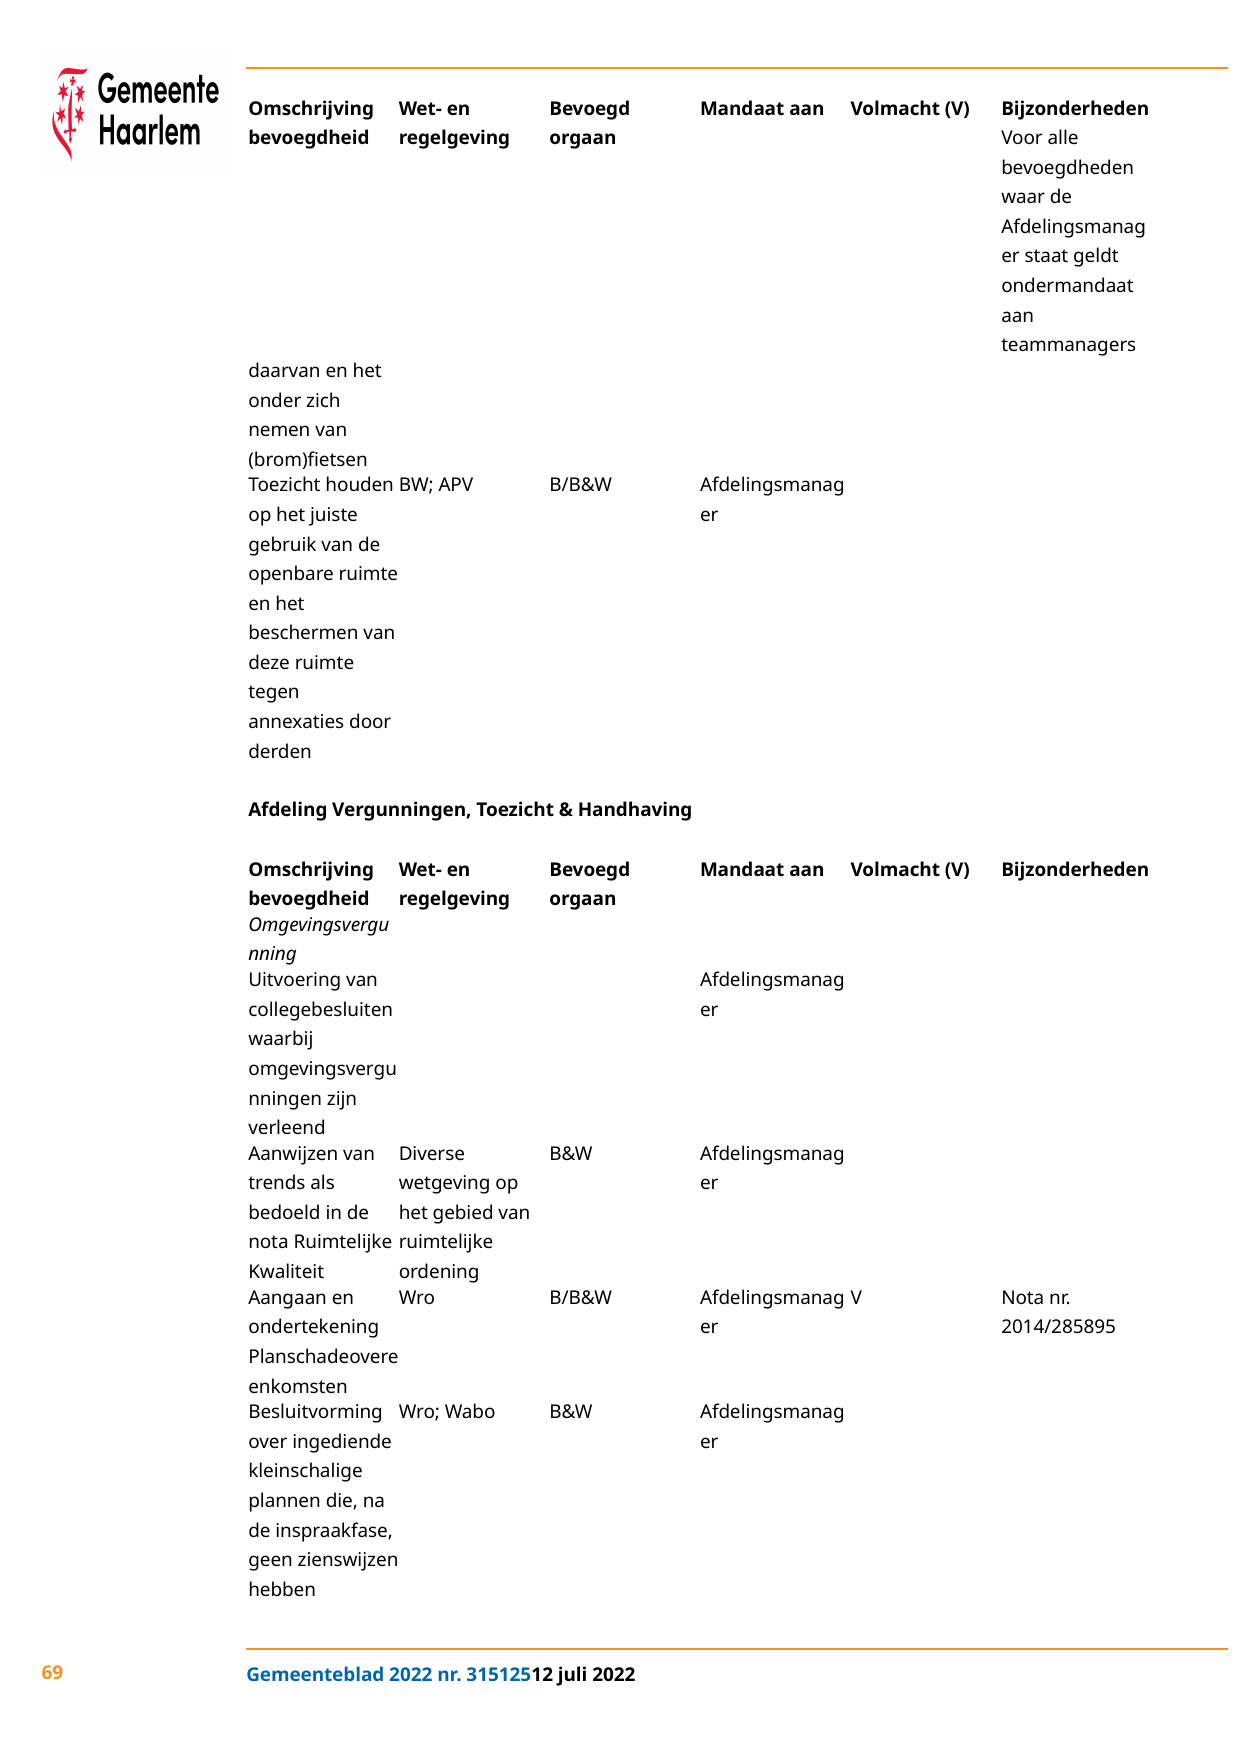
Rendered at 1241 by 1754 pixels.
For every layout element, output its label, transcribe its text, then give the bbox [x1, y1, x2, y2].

table_cell Besluitvorming over ingediende kleinschalige plannen die, na de inspraakfase, geen zienswijzen hebben [248, 1399, 398, 1602]
table_cell B&W [549, 1140, 700, 1284]
table_cell [1001, 1140, 1152, 1284]
table_cell Omgevingsvergunning [248, 911, 398, 966]
table_cell [549, 966, 700, 1140]
table_header Mandaat aan [700, 856, 850, 911]
table_header Bevoegd orgaan [549, 856, 700, 911]
table_cell Aanwijzen van trends als bedoeld in de nota Ruimtelijke Kwaliteit [248, 1140, 398, 1284]
table_cell B&W [549, 1399, 700, 1602]
table_cell [549, 357, 700, 472]
table_cell Wro [399, 1284, 549, 1398]
table_cell [1001, 966, 1152, 1140]
table_header Volmacht (V) [850, 856, 1001, 911]
table_cell [700, 357, 850, 472]
table_header Bijzonderheden Voor alle bevoegdheden waar de Afdelingsmanager staat geldt ondermandaat aan teammanagers [1001, 95, 1152, 357]
table_header Wet- en regelgeving [399, 95, 549, 357]
table_cell Diverse wetgeving op het gebied van ruimtelijke ordening [399, 1140, 549, 1284]
table_header Bevoegd orgaan [549, 95, 700, 357]
table_cell V [850, 1284, 1001, 1398]
table_cell Afdelingsmanager [700, 966, 850, 1140]
table_cell [399, 966, 549, 1140]
table_header Omschrijving bevoegdheid [248, 95, 398, 357]
table_cell Afdelingsmanager [700, 1284, 850, 1398]
table_cell daarvan en het onder zich nemen van (brom)fietsen [248, 357, 398, 472]
table_cell [399, 911, 549, 966]
table_cell BW; APV [399, 472, 549, 764]
table_header Mandaat aan [700, 95, 850, 357]
table_header Wet- en regelgeving [399, 856, 549, 911]
table_cell [850, 472, 1001, 764]
table_cell Aangaan en ondertekening Planschadeovereenkomsten [248, 1284, 398, 1398]
table_cell Toezicht houden op het juiste gebruik van de openbare ruimte en het beschermen van deze ruimte tegen annexaties door derden [248, 472, 398, 764]
table_cell [850, 1399, 1001, 1602]
table_cell [850, 966, 1001, 1140]
table_cell [850, 357, 1001, 472]
table_cell Wro; Wabo [399, 1399, 549, 1602]
table_cell Nota nr. 2014/285895 [1001, 1284, 1152, 1398]
table_cell Uitvoering van collegebesluiten waarbij omgevingsvergunningen zijn verleend [248, 966, 398, 1140]
table_cell [1001, 357, 1152, 472]
table_cell Afdelingsmanager [700, 1399, 850, 1602]
table_cell B/B&W [549, 1284, 700, 1398]
table_header Volmacht (V) [850, 95, 1001, 357]
table_cell [399, 357, 549, 472]
table_cell [1001, 472, 1152, 764]
table_cell [549, 911, 700, 966]
text Afdeling Vergunningen, Toezicht & Handhaving [248, 796, 1152, 822]
table_header Omschrijving bevoegdheid [248, 856, 398, 911]
picture [41, 47, 231, 172]
table_cell Afdelingsmanager [700, 472, 850, 764]
table_cell Afdelingsmanager [700, 1140, 850, 1284]
table_cell [1001, 1399, 1152, 1602]
table_cell B/B&W [549, 472, 700, 764]
table_cell [850, 911, 1001, 966]
table_cell [700, 911, 850, 966]
table_cell [1001, 911, 1152, 966]
table_header Bijzonderheden [1001, 856, 1152, 911]
table_cell [850, 1140, 1001, 1284]
